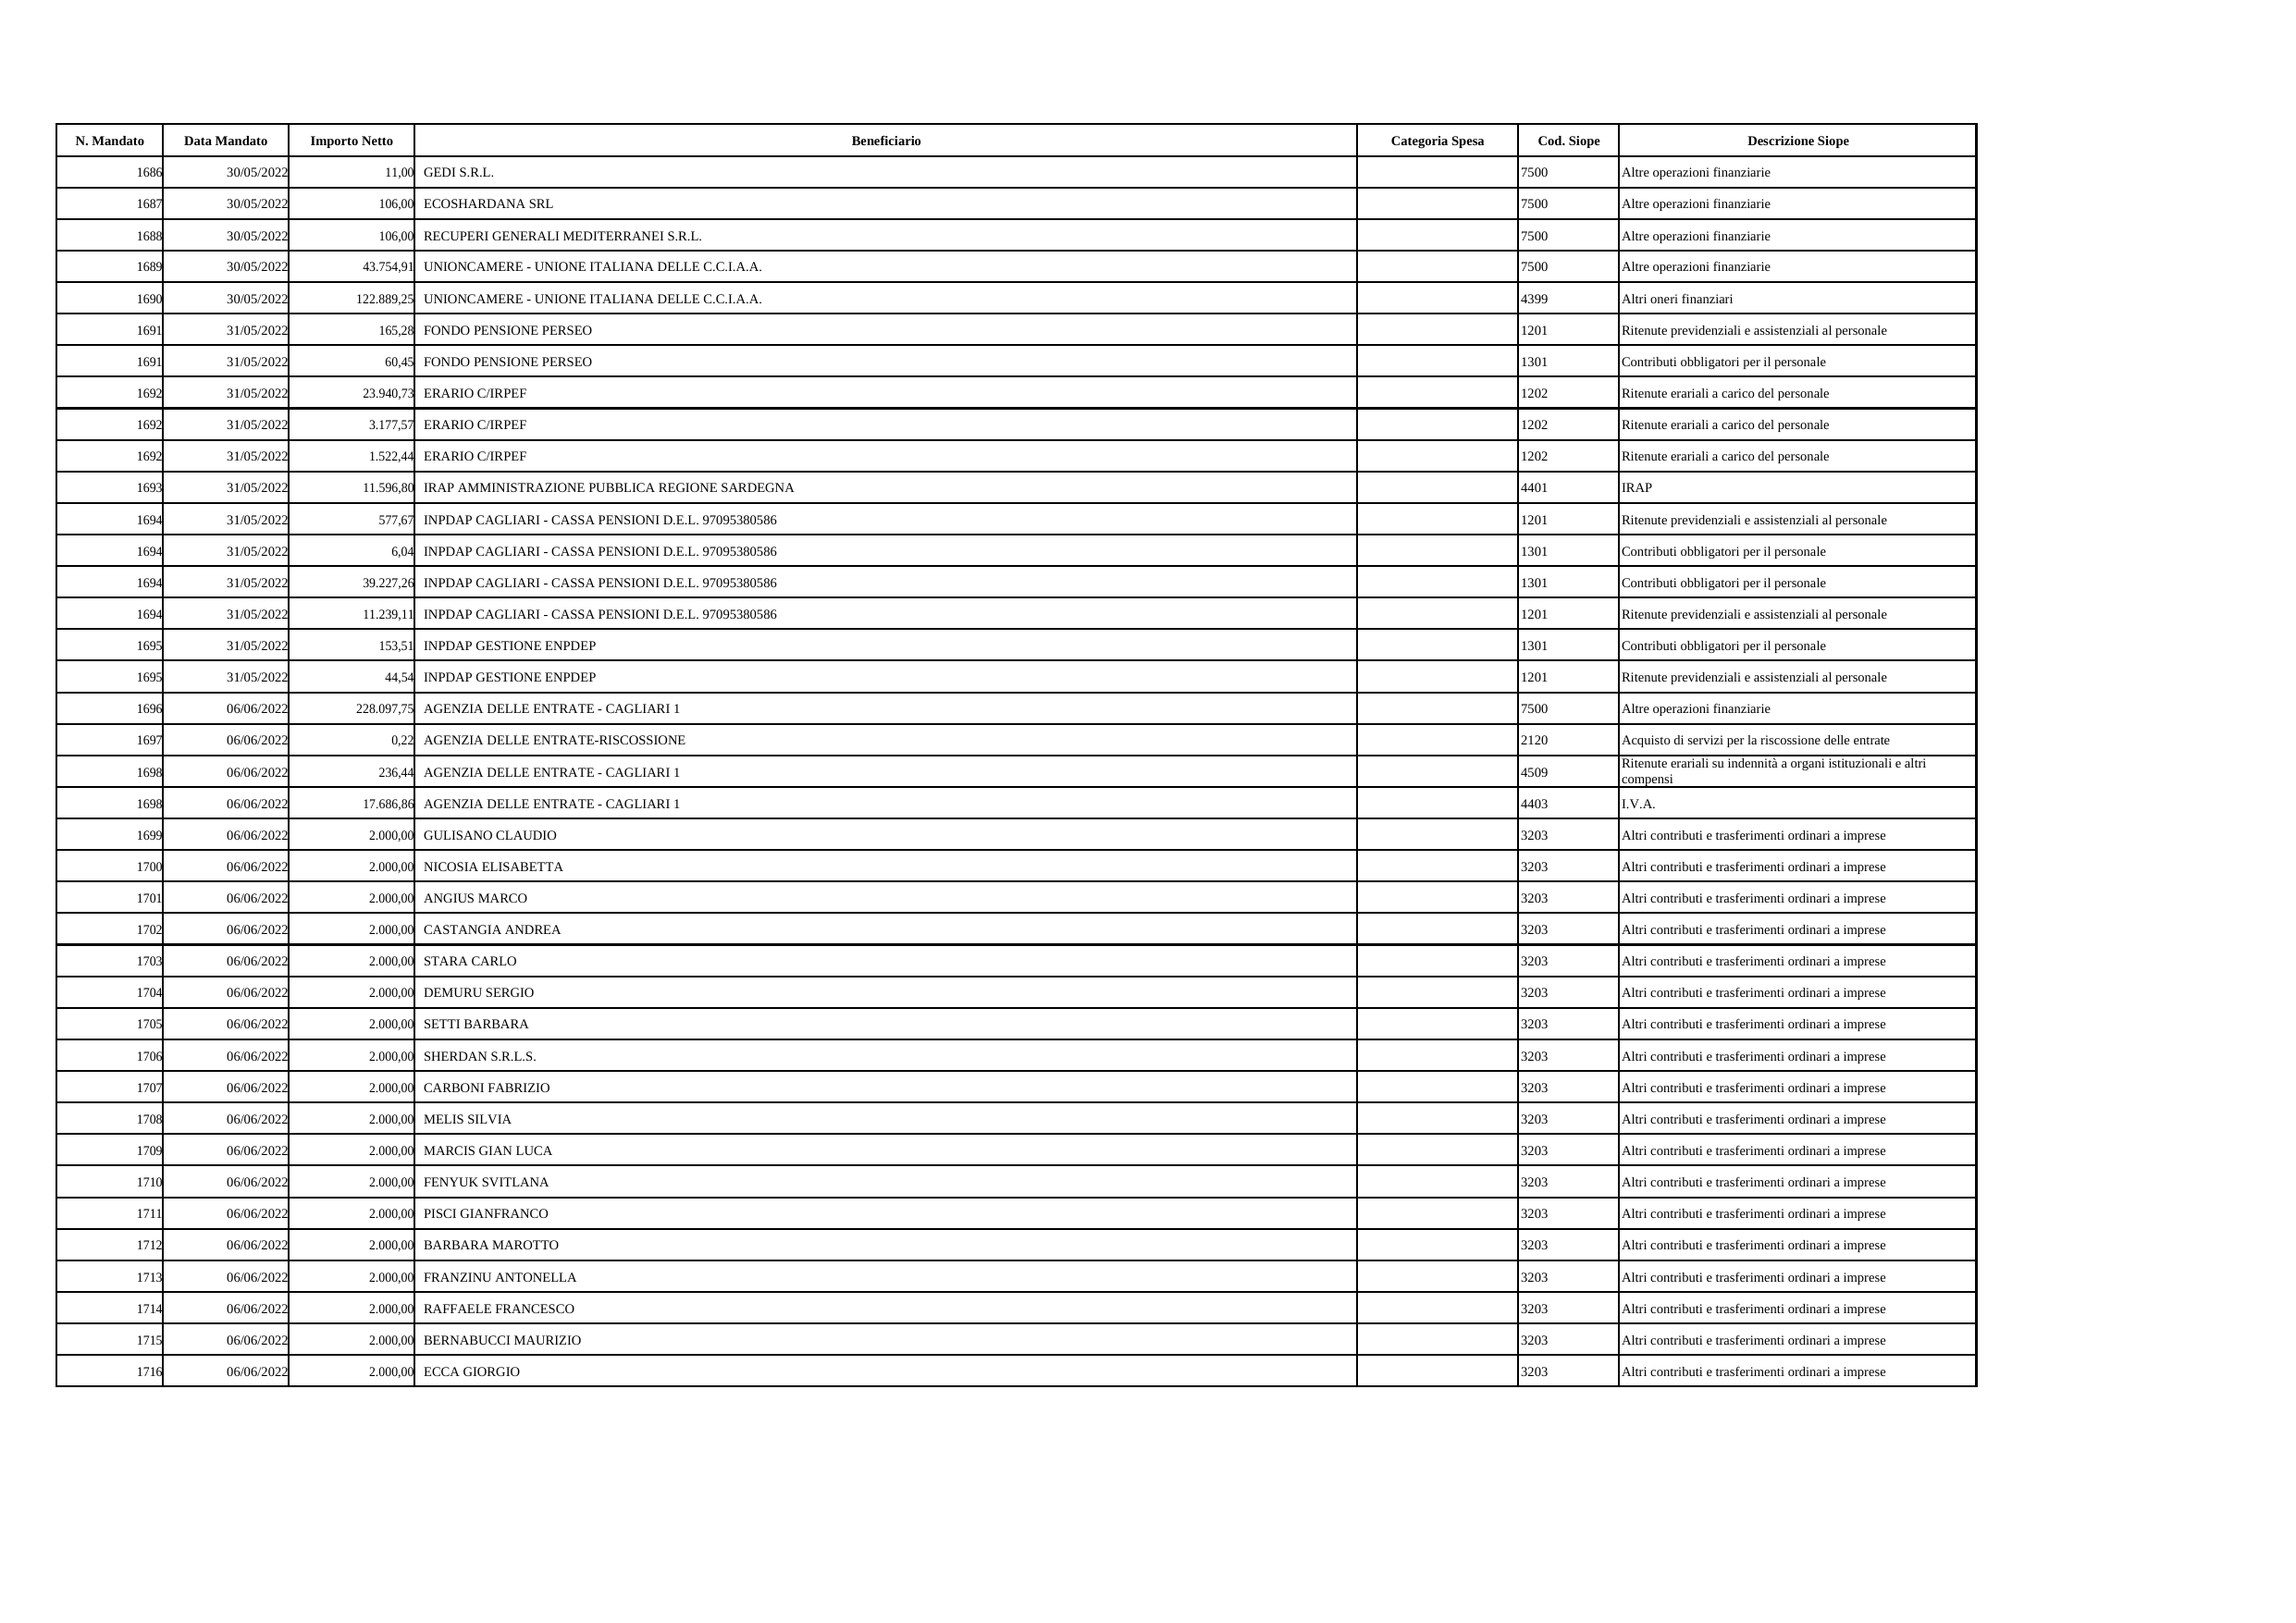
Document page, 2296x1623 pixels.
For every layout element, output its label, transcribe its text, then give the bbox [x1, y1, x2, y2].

table_cell [1358, 410, 1517, 438]
table_cell Altre operazioni finanziarie [1620, 220, 1975, 250]
table_cell Altri contributi e trasferimenti ordinari a imprese [1620, 946, 1975, 975]
table_cell [1358, 346, 1517, 375]
table_cell 30/05/2022 [164, 252, 288, 281]
table_cell 7500 [1519, 220, 1618, 250]
table_cell 1697 [57, 725, 162, 755]
table_cell 60,45 [290, 346, 414, 375]
table_cell 577,67 [290, 504, 414, 534]
table_cell 3203 [1519, 882, 1618, 912]
table_cell [1358, 598, 1517, 628]
table_cell 1686 [57, 157, 162, 187]
table_cell 1201 [1519, 661, 1618, 691]
table_cell RECUPERI GENERALI MEDITERRANEI S.R.L. [415, 220, 1356, 250]
table_cell 228.097,75 [290, 694, 414, 723]
table_cell 1694 [57, 504, 162, 534]
table_cell 2.000,00 [290, 1103, 414, 1133]
table_cell [1358, 1230, 1517, 1260]
table_cell Altre operazioni finanziarie [1620, 189, 1975, 218]
table_cell [1358, 189, 1517, 218]
table_cell 2.000,00 [290, 1009, 414, 1039]
table_cell 1691 [57, 346, 162, 375]
table_cell 06/06/2022 [164, 819, 288, 849]
table_cell 3203 [1519, 819, 1618, 849]
table_cell 2.000,00 [290, 1261, 414, 1291]
table_cell 06/06/2022 [164, 1356, 288, 1385]
table_cell 06/06/2022 [164, 788, 288, 818]
table_cell 3203 [1519, 1261, 1618, 1291]
table_cell [1358, 535, 1517, 565]
table_cell 1695 [57, 630, 162, 659]
table_cell Ritenute previdenziali e assistenziali al personale [1620, 314, 1975, 344]
table_cell 31/05/2022 [164, 598, 288, 628]
table_cell 1708 [57, 1103, 162, 1133]
table_cell 3203 [1519, 1009, 1618, 1039]
table_cell INPDAP CAGLIARI - CASSA PENSIONI D.E.L. 97095380586 [415, 504, 1356, 534]
table_cell 1711 [57, 1199, 162, 1227]
table_cell 3203 [1519, 1293, 1618, 1322]
table_cell 06/06/2022 [164, 1199, 288, 1227]
table_cell 31/05/2022 [164, 410, 288, 438]
table_cell [1358, 661, 1517, 691]
table_cell [1358, 788, 1517, 818]
table_cell Altri contributi e trasferimenti ordinari a imprese [1620, 1199, 1975, 1227]
table_cell FONDO PENSIONE PERSEO [415, 314, 1356, 344]
table_cell 1696 [57, 694, 162, 723]
table_cell 31/05/2022 [164, 473, 288, 502]
table_cell 165,28 [290, 314, 414, 344]
table_cell [1358, 914, 1517, 943]
table_cell Altri contributi e trasferimenti ordinari a imprese [1620, 1040, 1975, 1070]
table_cell 2.000,00 [290, 1199, 414, 1227]
table_cell 3203 [1519, 1040, 1618, 1070]
table_header Data Mandato [164, 125, 288, 154]
table_cell [1358, 756, 1517, 786]
table_cell GULISANO CLAUDIO [415, 819, 1356, 849]
table_cell 31/05/2022 [164, 314, 288, 344]
table_cell 30/05/2022 [164, 220, 288, 250]
table_cell 1201 [1519, 314, 1618, 344]
table_cell 1707 [57, 1072, 162, 1101]
table_cell Altri contributi e trasferimenti ordinari a imprese [1620, 1293, 1975, 1322]
table_cell Contributi obbligatori per il personale [1620, 630, 1975, 659]
table_cell [1358, 1166, 1517, 1196]
table_cell 2.000,00 [290, 1135, 414, 1164]
table_cell BERNABUCCI MAURIZIO [415, 1324, 1356, 1354]
table_cell AGENZIA DELLE ENTRATE - CAGLIARI 1 [415, 694, 1356, 723]
table_cell Altri contributi e trasferimenti ordinari a imprese [1620, 1324, 1975, 1354]
table_cell 2.000,00 [290, 1072, 414, 1101]
table_cell Altri contributi e trasferimenti ordinari a imprese [1620, 1230, 1975, 1260]
table_cell 1713 [57, 1261, 162, 1291]
table_cell Altre operazioni finanziarie [1620, 252, 1975, 281]
table_cell 06/06/2022 [164, 1040, 288, 1070]
table_cell 1301 [1519, 535, 1618, 565]
table_cell [1358, 694, 1517, 723]
table_cell IRAP [1620, 473, 1975, 502]
table_cell FONDO PENSIONE PERSEO [415, 346, 1356, 375]
table_cell Ritenute previdenziali e assistenziali al personale [1620, 661, 1975, 691]
table_cell 1702 [57, 914, 162, 943]
table_cell 106,00 [290, 220, 414, 250]
table_cell [1358, 630, 1517, 659]
table_cell 3203 [1519, 851, 1618, 880]
table_cell 1689 [57, 252, 162, 281]
table_cell 31/05/2022 [164, 441, 288, 470]
table_cell [1358, 725, 1517, 755]
table_cell 4509 [1519, 756, 1618, 786]
table_cell Ritenute previdenziali e assistenziali al personale [1620, 598, 1975, 628]
table_cell 3203 [1519, 1324, 1618, 1354]
table_cell 06/06/2022 [164, 1261, 288, 1291]
table_cell Altri contributi e trasferimenti ordinari a imprese [1620, 1072, 1975, 1101]
table_cell 1693 [57, 473, 162, 502]
table_cell PISCI GIANFRANCO [415, 1199, 1356, 1227]
table_cell 1701 [57, 882, 162, 912]
table_cell 1692 [57, 441, 162, 470]
table_cell [1358, 1135, 1517, 1164]
table_cell 1201 [1519, 598, 1618, 628]
table_cell 1690 [57, 283, 162, 313]
table_cell AGENZIA DELLE ENTRATE - CAGLIARI 1 [415, 756, 1356, 786]
table_cell 2120 [1519, 725, 1618, 755]
table_cell 06/06/2022 [164, 1166, 288, 1196]
table_cell 2.000,00 [290, 1230, 414, 1260]
table_header Descrizione Siope [1620, 125, 1975, 154]
table_cell 06/06/2022 [164, 882, 288, 912]
table_cell DEMURU SERGIO [415, 977, 1356, 1007]
table_cell INPDAP GESTIONE ENPDEP [415, 630, 1356, 659]
table_cell 1301 [1519, 630, 1618, 659]
table_cell FRANZINU ANTONELLA [415, 1261, 1356, 1291]
table_cell 2.000,00 [290, 1356, 414, 1385]
table_cell 3203 [1519, 977, 1618, 1007]
table_cell 06/06/2022 [164, 756, 288, 786]
table_cell 6,04 [290, 535, 414, 565]
table_cell 1202 [1519, 377, 1618, 407]
table_cell Altre operazioni finanziarie [1620, 694, 1975, 723]
table_cell NICOSIA ELISABETTA [415, 851, 1356, 880]
table_cell 1714 [57, 1293, 162, 1322]
table_cell Acquisto di servizi per la riscossione delle entrate [1620, 725, 1975, 755]
table_cell 2.000,00 [290, 1166, 414, 1196]
table_cell STARA CARLO [415, 946, 1356, 975]
table_cell 3203 [1519, 1166, 1618, 1196]
table_cell Altri contributi e trasferimenti ordinari a imprese [1620, 1135, 1975, 1164]
table_cell 30/05/2022 [164, 283, 288, 313]
table_header Cod. Siope [1519, 125, 1618, 154]
table_cell 06/06/2022 [164, 1324, 288, 1354]
table_cell 06/06/2022 [164, 1103, 288, 1133]
table_cell 1688 [57, 220, 162, 250]
table_cell 2.000,00 [290, 946, 414, 975]
table_cell [1358, 377, 1517, 407]
table_cell 1301 [1519, 346, 1618, 375]
table_cell 31/05/2022 [164, 567, 288, 596]
table_cell 06/06/2022 [164, 694, 288, 723]
table_cell 3203 [1519, 1199, 1618, 1227]
table_cell Altri oneri finanziari [1620, 283, 1975, 313]
table_cell 7500 [1519, 157, 1618, 187]
table_cell 30/05/2022 [164, 189, 288, 218]
table_cell 1698 [57, 788, 162, 818]
table_cell SETTI BARBARA [415, 1009, 1356, 1039]
table_cell INPDAP CAGLIARI - CASSA PENSIONI D.E.L. 97095380586 [415, 535, 1356, 565]
table_header Importo Netto [290, 125, 414, 154]
table_cell 7500 [1519, 252, 1618, 281]
table_cell 1712 [57, 1230, 162, 1260]
table_cell 31/05/2022 [164, 535, 288, 565]
table_cell [1358, 1199, 1517, 1227]
table_cell 1699 [57, 819, 162, 849]
table_cell 1694 [57, 535, 162, 565]
table_cell 3203 [1519, 1356, 1618, 1385]
table_cell 31/05/2022 [164, 504, 288, 534]
table_cell [1358, 1324, 1517, 1354]
table_cell 1703 [57, 946, 162, 975]
table_cell I.V.A. [1620, 788, 1975, 818]
table_cell 11.239,11 [290, 598, 414, 628]
table_cell AGENZIA DELLE ENTRATE - CAGLIARI 1 [415, 788, 1356, 818]
table_cell 17.686,86 [290, 788, 414, 818]
table_cell 1716 [57, 1356, 162, 1385]
table_header Beneficiario [415, 125, 1356, 154]
table_cell [1358, 504, 1517, 534]
table_cell 3203 [1519, 1230, 1618, 1260]
table_cell [1358, 283, 1517, 313]
table_cell 06/06/2022 [164, 1293, 288, 1322]
table_cell 3203 [1519, 1103, 1618, 1133]
table_cell [1358, 819, 1517, 849]
table_cell 06/06/2022 [164, 1135, 288, 1164]
table_cell UNIONCAMERE - UNIONE ITALIANA DELLE C.C.I.A.A. [415, 283, 1356, 313]
table_cell Altri contributi e trasferimenti ordinari a imprese [1620, 819, 1975, 849]
table_cell 7500 [1519, 189, 1618, 218]
table_cell 1.522,44 [290, 441, 414, 470]
table_cell [1358, 1356, 1517, 1385]
table_cell 2.000,00 [290, 819, 414, 849]
table_cell ECCA GIORGIO [415, 1356, 1356, 1385]
table_cell 06/06/2022 [164, 1009, 288, 1039]
table_cell GEDI S.R.L. [415, 157, 1356, 187]
table_cell 06/06/2022 [164, 977, 288, 1007]
table_cell ANGIUS MARCO [415, 882, 1356, 912]
table_cell CARBONI FABRIZIO [415, 1072, 1356, 1101]
table_cell AGENZIA DELLE ENTRATE-RISCOSSIONE [415, 725, 1356, 755]
table_cell Contributi obbligatori per il personale [1620, 346, 1975, 375]
table_cell Altri contributi e trasferimenti ordinari a imprese [1620, 1261, 1975, 1291]
table_cell ECOSHARDANA SRL [415, 189, 1356, 218]
table_cell Altri contributi e trasferimenti ordinari a imprese [1620, 1009, 1975, 1039]
table_cell [1358, 1009, 1517, 1039]
table_cell 3.177,57 [290, 410, 414, 438]
table_cell 7500 [1519, 694, 1618, 723]
table_cell 1694 [57, 567, 162, 596]
table_cell Altre operazioni finanziarie [1620, 157, 1975, 187]
table_cell 1698 [57, 756, 162, 786]
table_cell 4399 [1519, 283, 1618, 313]
table_cell 06/06/2022 [164, 725, 288, 755]
table_cell UNIONCAMERE - UNIONE ITALIANA DELLE C.C.I.A.A. [415, 252, 1356, 281]
table_cell 1301 [1519, 567, 1618, 596]
table_cell 44,54 [290, 661, 414, 691]
table_cell [1358, 1293, 1517, 1322]
table_cell Ritenute previdenziali e assistenziali al personale [1620, 504, 1975, 534]
table_header Categoria Spesa [1358, 125, 1517, 154]
table_cell 1692 [57, 377, 162, 407]
table_cell 31/05/2022 [164, 661, 288, 691]
table_cell 11.596,80 [290, 473, 414, 502]
table_cell 2.000,00 [290, 977, 414, 1007]
table_cell [1358, 1261, 1517, 1291]
table_cell 06/06/2022 [164, 914, 288, 943]
table_cell Ritenute erariali a carico del personale [1620, 410, 1975, 438]
table_cell Contributi obbligatori per il personale [1620, 535, 1975, 565]
table_cell FENYUK SVITLANA [415, 1166, 1356, 1196]
table_cell 1700 [57, 851, 162, 880]
table_cell [1358, 851, 1517, 880]
table_cell 122.889,25 [290, 283, 414, 313]
table_cell 31/05/2022 [164, 377, 288, 407]
table_cell 1201 [1519, 504, 1618, 534]
table_cell [1358, 567, 1517, 596]
table_cell 1202 [1519, 441, 1618, 470]
table_cell 06/06/2022 [164, 946, 288, 975]
table_cell Altri contributi e trasferimenti ordinari a imprese [1620, 1166, 1975, 1196]
table_cell [1358, 252, 1517, 281]
table_cell 2.000,00 [290, 851, 414, 880]
table_cell ERARIO C/IRPEF [415, 377, 1356, 407]
table_cell [1358, 441, 1517, 470]
table_cell CASTANGIA ANDREA [415, 914, 1356, 943]
table_cell Altri contributi e trasferimenti ordinari a imprese [1620, 977, 1975, 1007]
table_cell [1358, 314, 1517, 344]
table_cell 06/06/2022 [164, 851, 288, 880]
table_cell 31/05/2022 [164, 630, 288, 659]
table_cell 153,51 [290, 630, 414, 659]
table_cell 43.754,91 [290, 252, 414, 281]
table_cell 23.940,73 [290, 377, 414, 407]
table_cell Altri contributi e trasferimenti ordinari a imprese [1620, 914, 1975, 943]
table_cell IRAP AMMINISTRAZIONE PUBBLICA REGIONE SARDEGNA [415, 473, 1356, 502]
table_cell 2.000,00 [290, 1293, 414, 1322]
table_cell 39.227,26 [290, 567, 414, 596]
table_cell SHERDAN S.R.L.S. [415, 1040, 1356, 1070]
table_cell [1358, 977, 1517, 1007]
table_cell 1715 [57, 1324, 162, 1354]
table_cell [1358, 157, 1517, 187]
table_cell [1358, 882, 1517, 912]
table_cell Ritenute erariali a carico del personale [1620, 377, 1975, 407]
table_cell RAFFAELE FRANCESCO [415, 1293, 1356, 1322]
table_cell Ritenute erariali a carico del personale [1620, 441, 1975, 470]
table_cell 3203 [1519, 1135, 1618, 1164]
table_cell Ritenute erariali su indennità a organi istituzionali e altri compensi [1620, 756, 1975, 786]
table_cell [1358, 220, 1517, 250]
table_cell 236,44 [290, 756, 414, 786]
table_cell 4403 [1519, 788, 1618, 818]
table_cell Altri contributi e trasferimenti ordinari a imprese [1620, 1103, 1975, 1133]
table_cell ERARIO C/IRPEF [415, 410, 1356, 438]
table_cell ERARIO C/IRPEF [415, 441, 1356, 470]
table_cell 1704 [57, 977, 162, 1007]
table_cell 2.000,00 [290, 914, 414, 943]
table_header N. Mandato [57, 125, 162, 154]
table_cell 1695 [57, 661, 162, 691]
table_cell INPDAP CAGLIARI - CASSA PENSIONI D.E.L. 97095380586 [415, 598, 1356, 628]
table_cell 06/06/2022 [164, 1230, 288, 1260]
table_cell 1706 [57, 1040, 162, 1070]
table_cell 31/05/2022 [164, 346, 288, 375]
table_cell 1705 [57, 1009, 162, 1039]
table_cell [1358, 1072, 1517, 1101]
table_cell INPDAP CAGLIARI - CASSA PENSIONI D.E.L. 97095380586 [415, 567, 1356, 596]
table_cell 1687 [57, 189, 162, 218]
table_cell INPDAP GESTIONE ENPDEP [415, 661, 1356, 691]
table_cell [1358, 946, 1517, 975]
table_cell Altri contributi e trasferimenti ordinari a imprese [1620, 851, 1975, 880]
table_cell 3203 [1519, 946, 1618, 975]
table_cell 1692 [57, 410, 162, 438]
table_cell 2.000,00 [290, 1040, 414, 1070]
table_cell Altri contributi e trasferimenti ordinari a imprese [1620, 882, 1975, 912]
table_cell 1202 [1519, 410, 1618, 438]
table_cell 2.000,00 [290, 1324, 414, 1354]
table_cell 06/06/2022 [164, 1072, 288, 1101]
table_cell BARBARA MAROTTO [415, 1230, 1356, 1260]
table_cell 2.000,00 [290, 882, 414, 912]
table_cell [1358, 1040, 1517, 1070]
table_cell 1710 [57, 1166, 162, 1196]
table_cell 11,00 [290, 157, 414, 187]
table_cell 30/05/2022 [164, 157, 288, 187]
table_cell Contributi obbligatori per il personale [1620, 567, 1975, 596]
table_cell MARCIS GIAN LUCA [415, 1135, 1356, 1164]
table_cell Altri contributi e trasferimenti ordinari a imprese [1620, 1356, 1975, 1385]
table_cell [1358, 1103, 1517, 1133]
table_cell 106,00 [290, 189, 414, 218]
table_cell [1358, 473, 1517, 502]
table_cell 1694 [57, 598, 162, 628]
table_cell 1691 [57, 314, 162, 344]
table_cell 3203 [1519, 914, 1618, 943]
table_cell 1709 [57, 1135, 162, 1164]
table_cell 3203 [1519, 1072, 1618, 1101]
table_cell 0,22 [290, 725, 414, 755]
table_cell 4401 [1519, 473, 1618, 502]
table_cell MELIS SILVIA [415, 1103, 1356, 1133]
